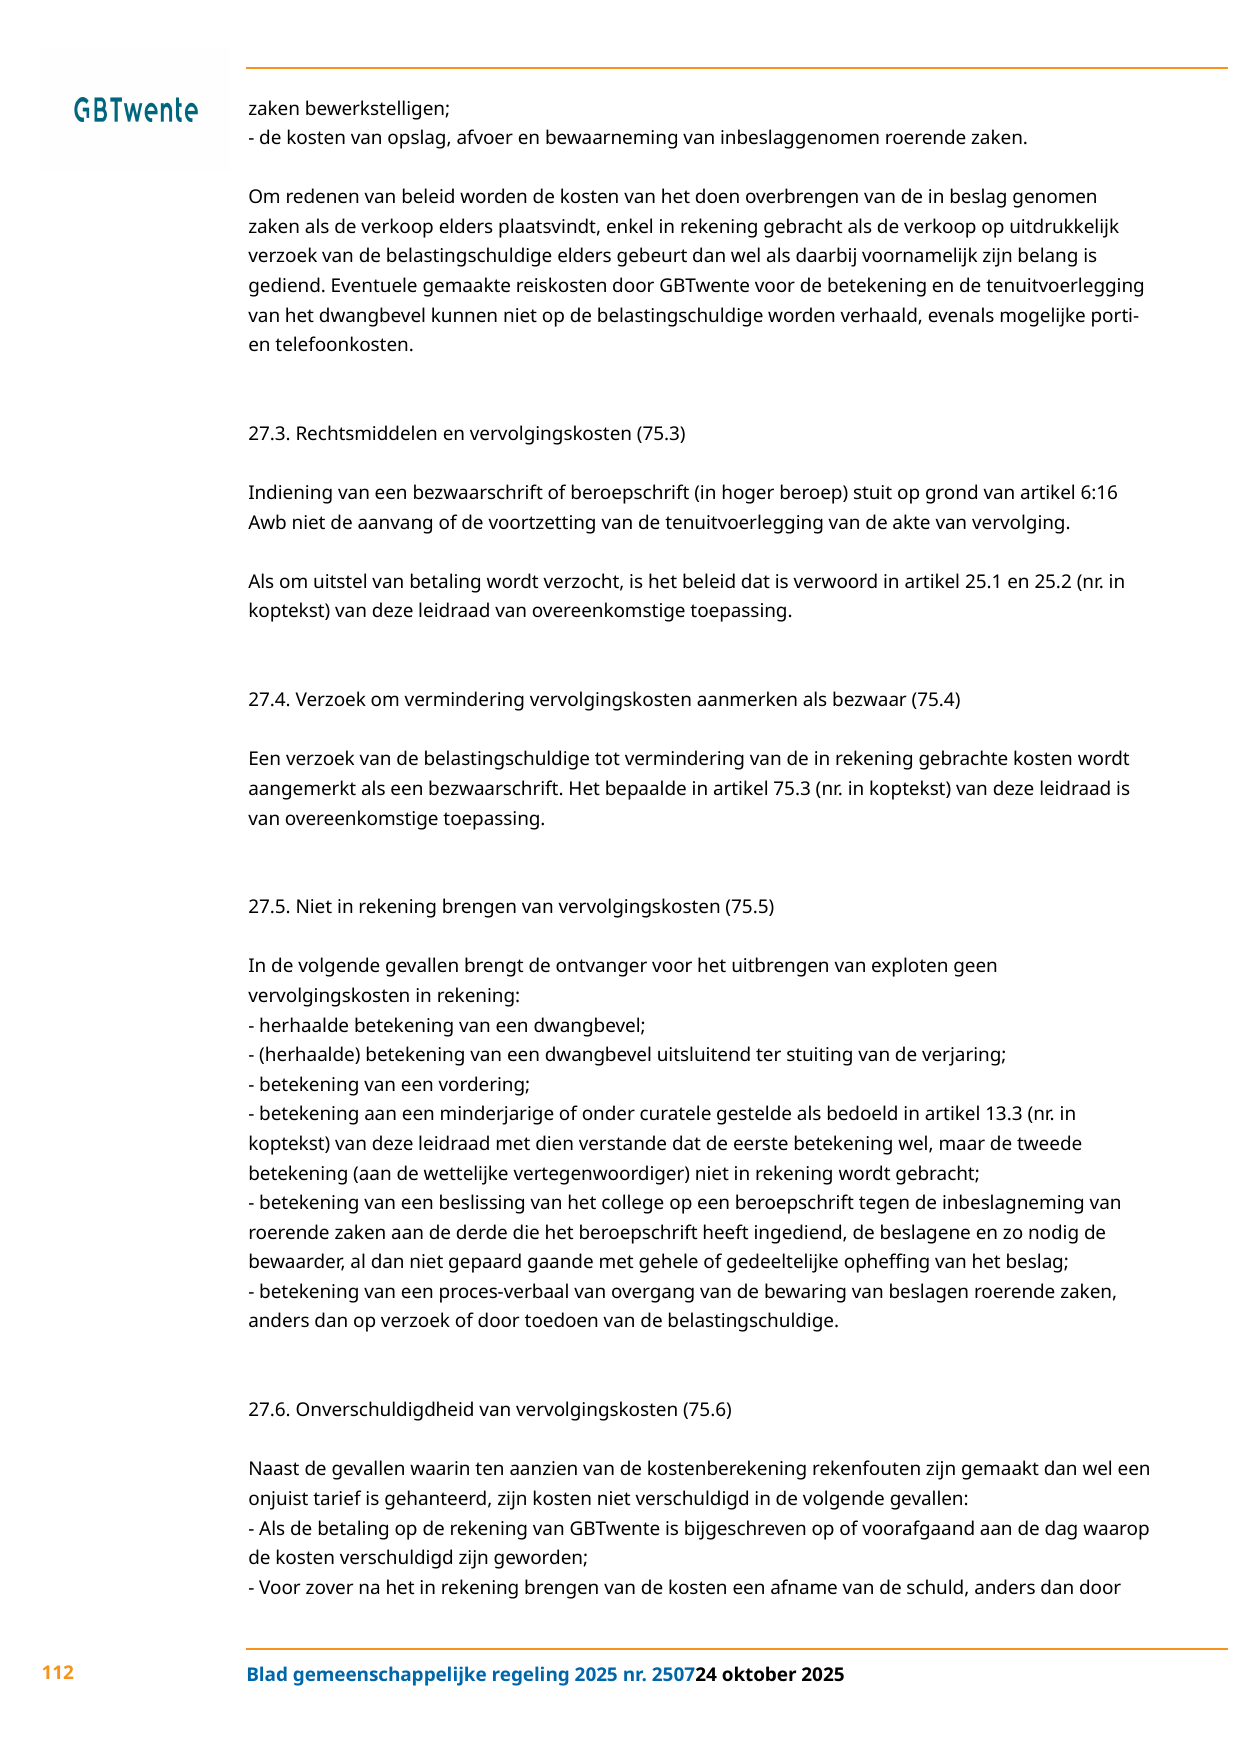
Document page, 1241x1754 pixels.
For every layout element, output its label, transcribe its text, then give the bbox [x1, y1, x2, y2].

text - betekening van een beslissing van het college op een beroepschrift tegen de inbeslagneming van roerende zaken aan de derde die het beroepschrift heeft ingediend, de beslagene en zo nodig de bewaarder, al dan niet gepaard gaande met gehele of gedeeltelijke opheffing van het beslag; [248, 1189, 1152, 1274]
text In de volgende gevallen brengt de ontvanger voor het uitbrengen van exploten geen vervolgingskosten in rekening: [248, 953, 1152, 1008]
text 27.6. Onverschuldigdheid van vervolgingskosten (75.6) [248, 1396, 1152, 1422]
text 27.3. Rechtsmiddelen en vervolgingskosten (75.3) [248, 420, 1152, 446]
text - Als de betaling op de rekening van GBTwente is bijgeschreven op of voorafgaand aan de dag waarop de kosten verschuldigd zijn geworden; [248, 1515, 1152, 1570]
text Naast de gevallen waarin ten aanzien van de kostenberekening rekenfouten zijn gemaakt dan wel een onjuist tarief is gehanteerd, zijn kosten niet verschuldigd in de volgende gevallen: [248, 1456, 1152, 1511]
text - Voor zover na het in rekening brengen van de kosten een afname van de schuld, anders dan door [248, 1574, 1152, 1600]
picture [41, 47, 231, 172]
text - betekening aan een minderjarige of onder curatele gestelde als bedoeld in artikel 13.3 (nr. in koptekst) van deze leidraad met dien verstande dat de eerste betekening wel, maar de tweede betekening (aan de wettelijke vertegenwoordiger) niet in rekening wordt gebracht; [248, 1101, 1152, 1186]
text Indiening van een bezwaarschrift of beroepschrift (in hoger beroep) stuit op grond van artikel 6:16 Awb niet de aanvang of de voortzetting van de tenuitvoerlegging van de akte van vervolging. [248, 479, 1152, 535]
text - de kosten van opslag, afvoer en bewaarneming van inbeslaggenomen roerende zaken. [248, 124, 1152, 150]
text Een verzoek van de belastingschuldige tot vermindering van de in rekening gebrachte kosten wordt aangemerkt als een bezwaarschrift. Het bepaalde in artikel 75.3 (nr. in koptekst) van deze leidraad is van overeenkomstige toepassing. [248, 746, 1152, 831]
text - betekening van een proces-verbaal van overgang van de bewaring van beslagen roerende zaken, anders dan op verzoek of door toedoen van de belastingschuldige. [248, 1278, 1152, 1333]
text 27.5. Niet in rekening brengen van vervolgingskosten (75.5) [248, 893, 1152, 919]
text 27.4. Verzoek om vermindering vervolgingskosten aanmerken als bezwaar (75.4) [248, 686, 1152, 712]
text - herhaalde betekening van een dwangbevel; [248, 1012, 1152, 1038]
text Om redenen van beleid worden de kosten van het doen overbrengen van de in beslag genomen zaken als de verkoop elders plaatsvindt, enkel in rekening gebracht als de verkoop op uitdrukkelijk verzoek van de belastingschuldige elders gebeurt dan wel als daarbij voornamelijk zijn belang is gediend. Eventuele gemaakte reiskosten door GBTwente voor de betekening en de tenuitvoerlegging van het dwangbevel kunnen niet op de belastingschuldige worden verhaald, evenals mogelijke porti- en telefoonkosten. [248, 183, 1152, 357]
text zaken bewerkstelligen; [248, 95, 1152, 121]
text Als om uitstel van betaling wordt verzocht, is het beleid dat is verwoord in artikel 25.1 en 25.2 (nr. in koptekst) van deze leidraad van overeenkomstige toepassing. [248, 568, 1152, 623]
text - betekening van een vordering; [248, 1071, 1152, 1097]
text - (herhaalde) betekening van een dwangbevel uitsluitend ter stuiting van de verjaring; [248, 1041, 1152, 1067]
